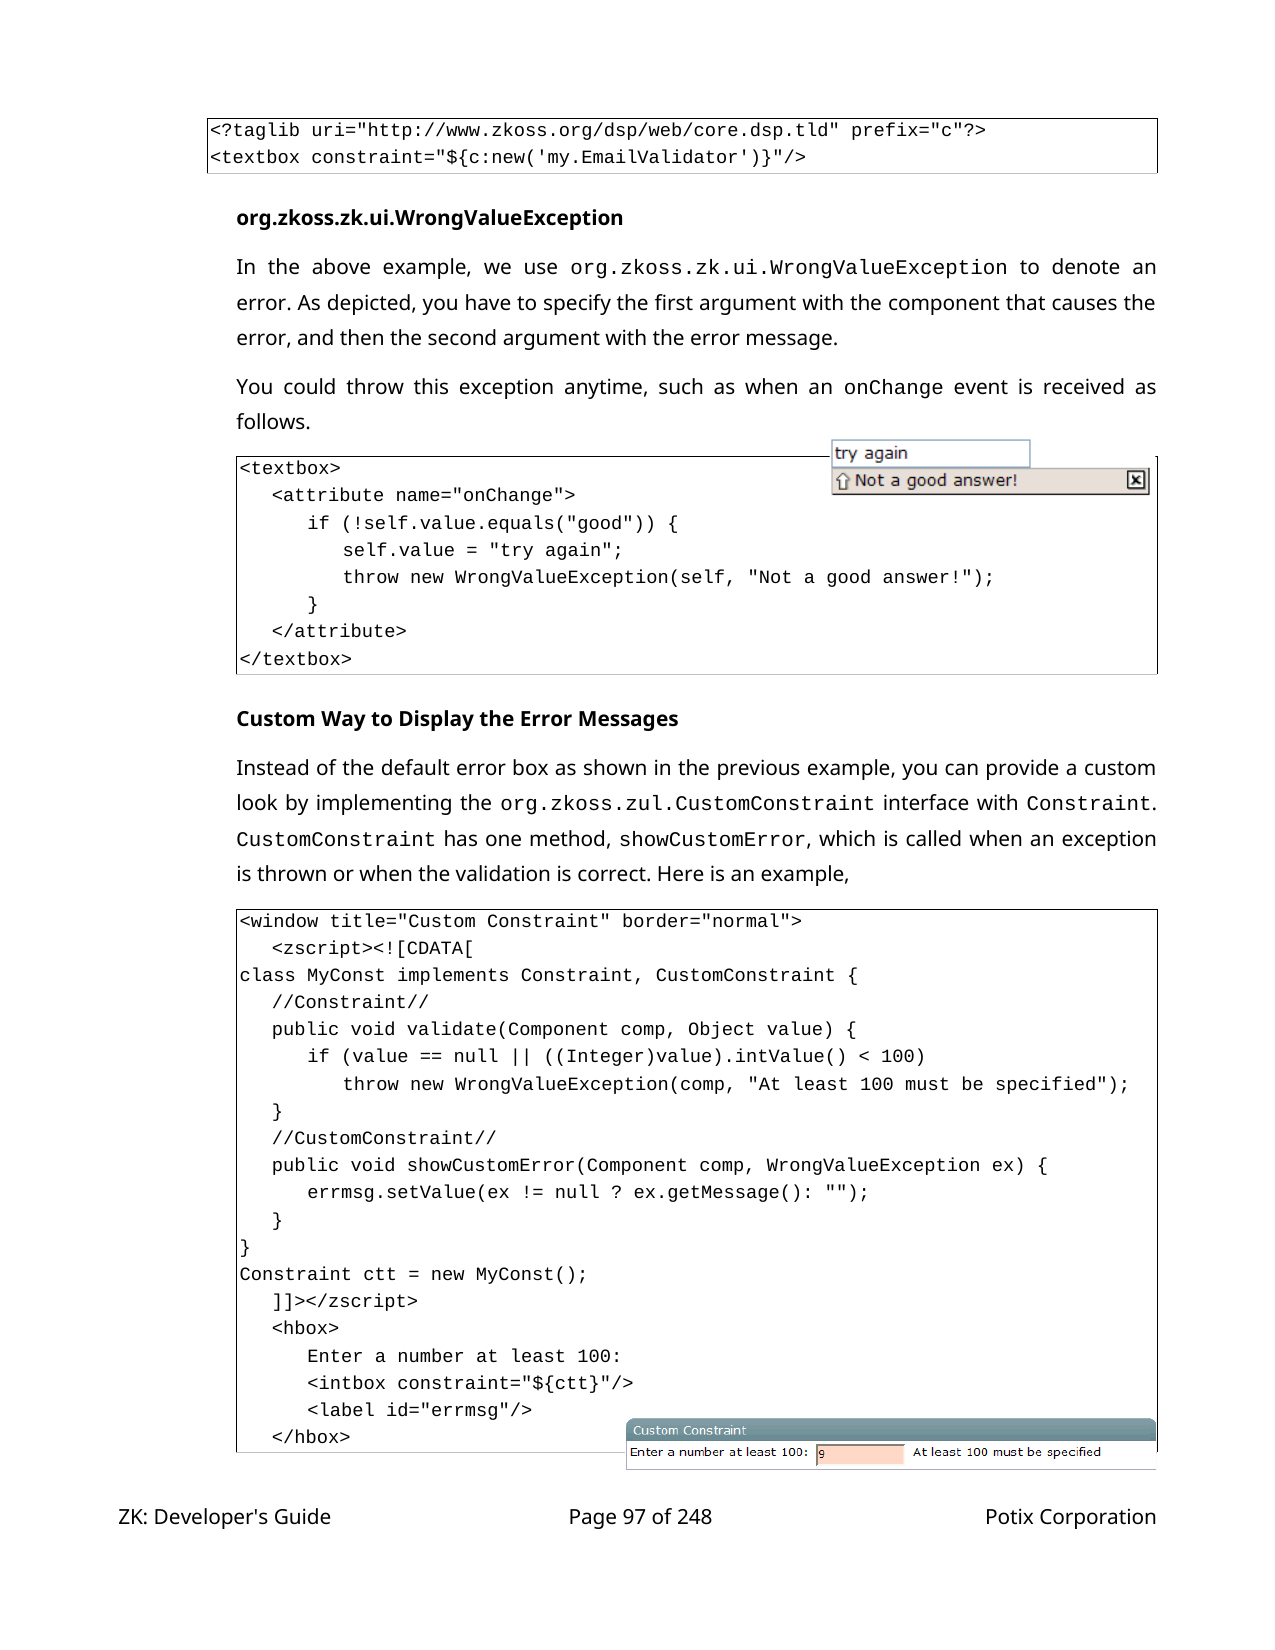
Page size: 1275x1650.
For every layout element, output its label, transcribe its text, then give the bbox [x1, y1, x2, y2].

text <label id="errmsg"/> [237, 1398, 1157, 1422]
text You could throw this exception anytime, such as when an onChange event is received as follows. [236, 372, 1157, 436]
text Constraint ctt = new MyConst(); [237, 1262, 1157, 1286]
text class MyConst implements Constraint, CustomConstraint { [237, 963, 1157, 987]
text </hbox> [237, 1425, 624, 1452]
text <attribute name="onChange"> [237, 483, 1157, 508]
text } [237, 1099, 1157, 1123]
text //Constraint// [237, 990, 1157, 1014]
subtitle Custom Way to Display the Error Messages [236, 704, 1157, 733]
text Instead of the default error box as shown in the previous example, you can provide a custom look by implementing the org.zkoss.zul.CustomConstraint interface with Constraint. CustomConstraint has one method, showCustomError, which is called when an exception is thrown or when the validation is correct. Here is an example, [236, 753, 1157, 888]
subtitle org.zkoss.zk.ui.WrongValueException [236, 203, 1157, 232]
text <window title="Custom Constraint" border="normal"> [237, 910, 1157, 933]
text <?taglib uri="http://www.zkoss.org/dsp/web/core.dsp.tld" prefix="c"?> [208, 119, 1157, 142]
text </textbox> [237, 646, 1157, 674]
text } [237, 1235, 1157, 1259]
text } [237, 592, 1157, 616]
text </attribute> [237, 619, 1157, 643]
text <zscript><![CDATA[ [237, 936, 1157, 960]
text //CustomConstraint// [237, 1126, 1157, 1150]
text public void showCustomError(Component comp, WrongValueException ex) { [237, 1153, 1157, 1177]
text Enter a number at least 100: [237, 1343, 1157, 1368]
text } [237, 1207, 1157, 1232]
text <hbox> [237, 1316, 1157, 1341]
text throw new WrongValueException(self, "Not a good answer!"); [237, 565, 1157, 589]
text In the above example, we use org.zkoss.zk.ui.WrongValueException to denote an error. As depicted, you have to specify the first argument with the component that causes the error, and then the second argument with the error message. [236, 252, 1157, 351]
text if (value == null || ((Integer)value).intValue() < 100) [237, 1044, 1157, 1069]
text <intbox constraint="${ctt}"/> [237, 1371, 1157, 1395]
text if (!self.value.equals("good")) { [237, 511, 1157, 535]
text self.value = "try again"; [237, 538, 1157, 562]
text errmsg.setValue(ex != null ? ex.getMessage(): ""); [237, 1180, 1157, 1204]
text throw new WrongValueException(comp, "At least 100 must be specified"); [237, 1072, 1157, 1096]
picture [829, 437, 1156, 499]
text ]]></zscript> [237, 1289, 1157, 1313]
text <textbox constraint="${c:new('my.EmailValidator')}"/> [208, 145, 1157, 173]
text <textbox> [237, 457, 829, 480]
picture [624, 1417, 1157, 1471]
text public void validate(Component comp, Object value) { [237, 1017, 1157, 1041]
